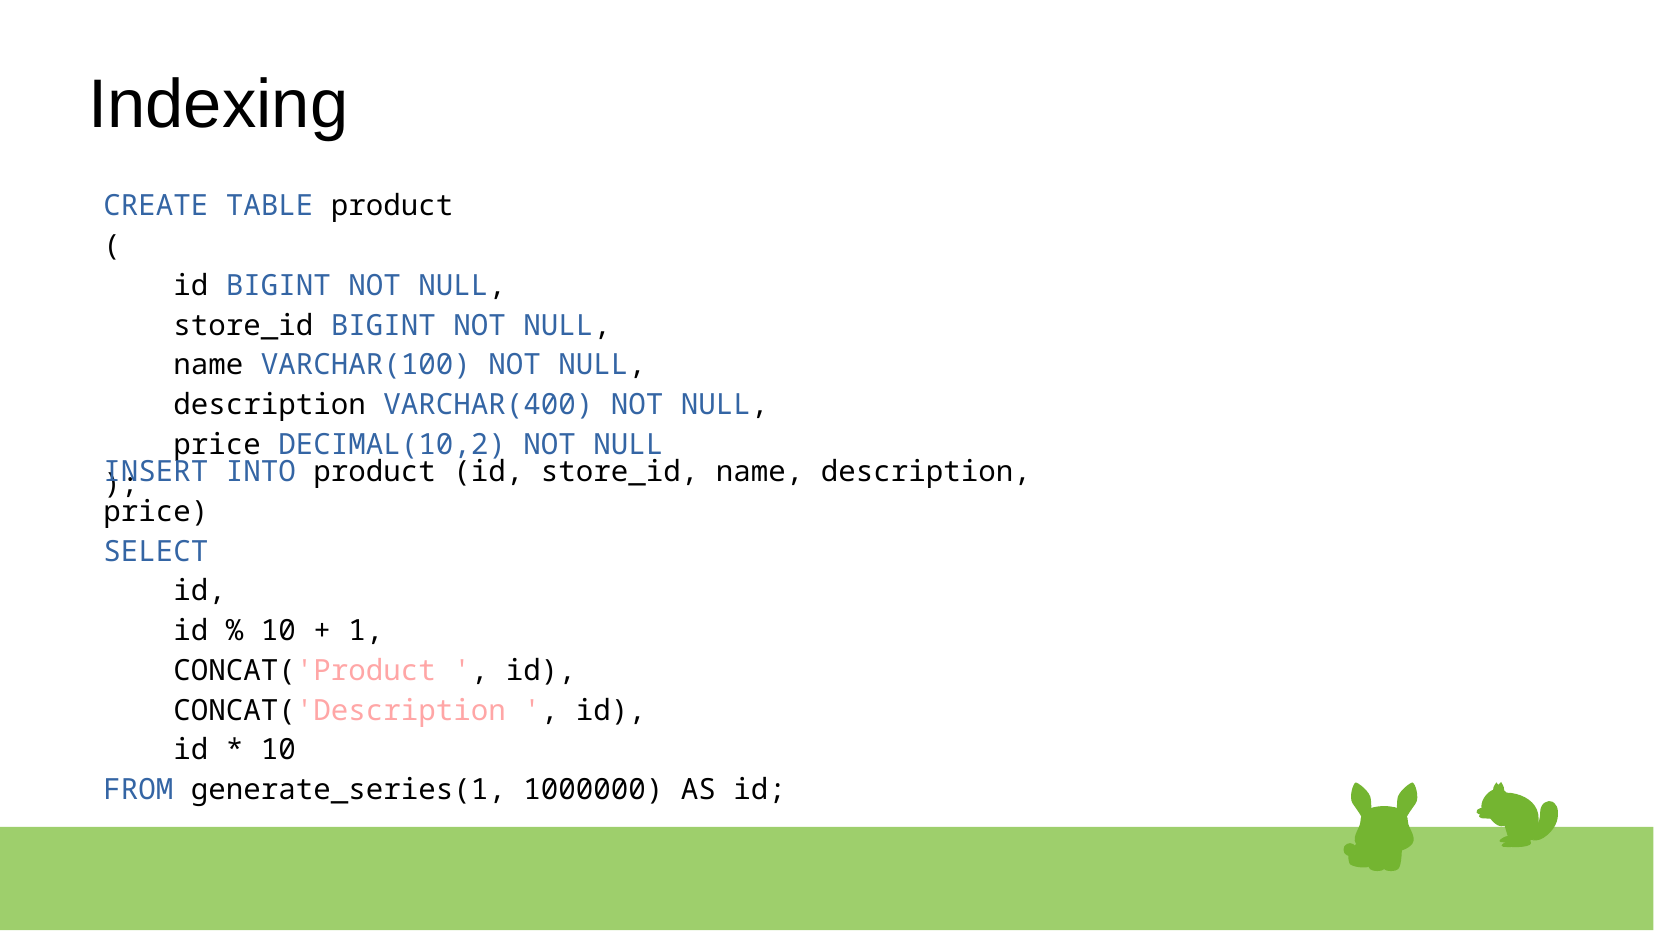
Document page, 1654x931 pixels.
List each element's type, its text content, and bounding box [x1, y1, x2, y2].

text_box INSERT INTO product (id, store_id, name, description, price) SELECT id, id % 10 + 1, CONCAT('Product ', id), CONCAT('Description ', id), id * 10 FROM generate_series(1, 1000000) AS id; [88, 442, 1093, 692]
text_box CREATE TABLE product ( id BIGINT NOT NULL, store_id BIGINT NOT NULL, name VARCHAR(100) NOT NULL, description VARCHAR(400) NOT NULL, price DECIMAL(10,2) NOT NULL ); [88, 177, 1004, 426]
title Indexing [88, 29, 1565, 178]
